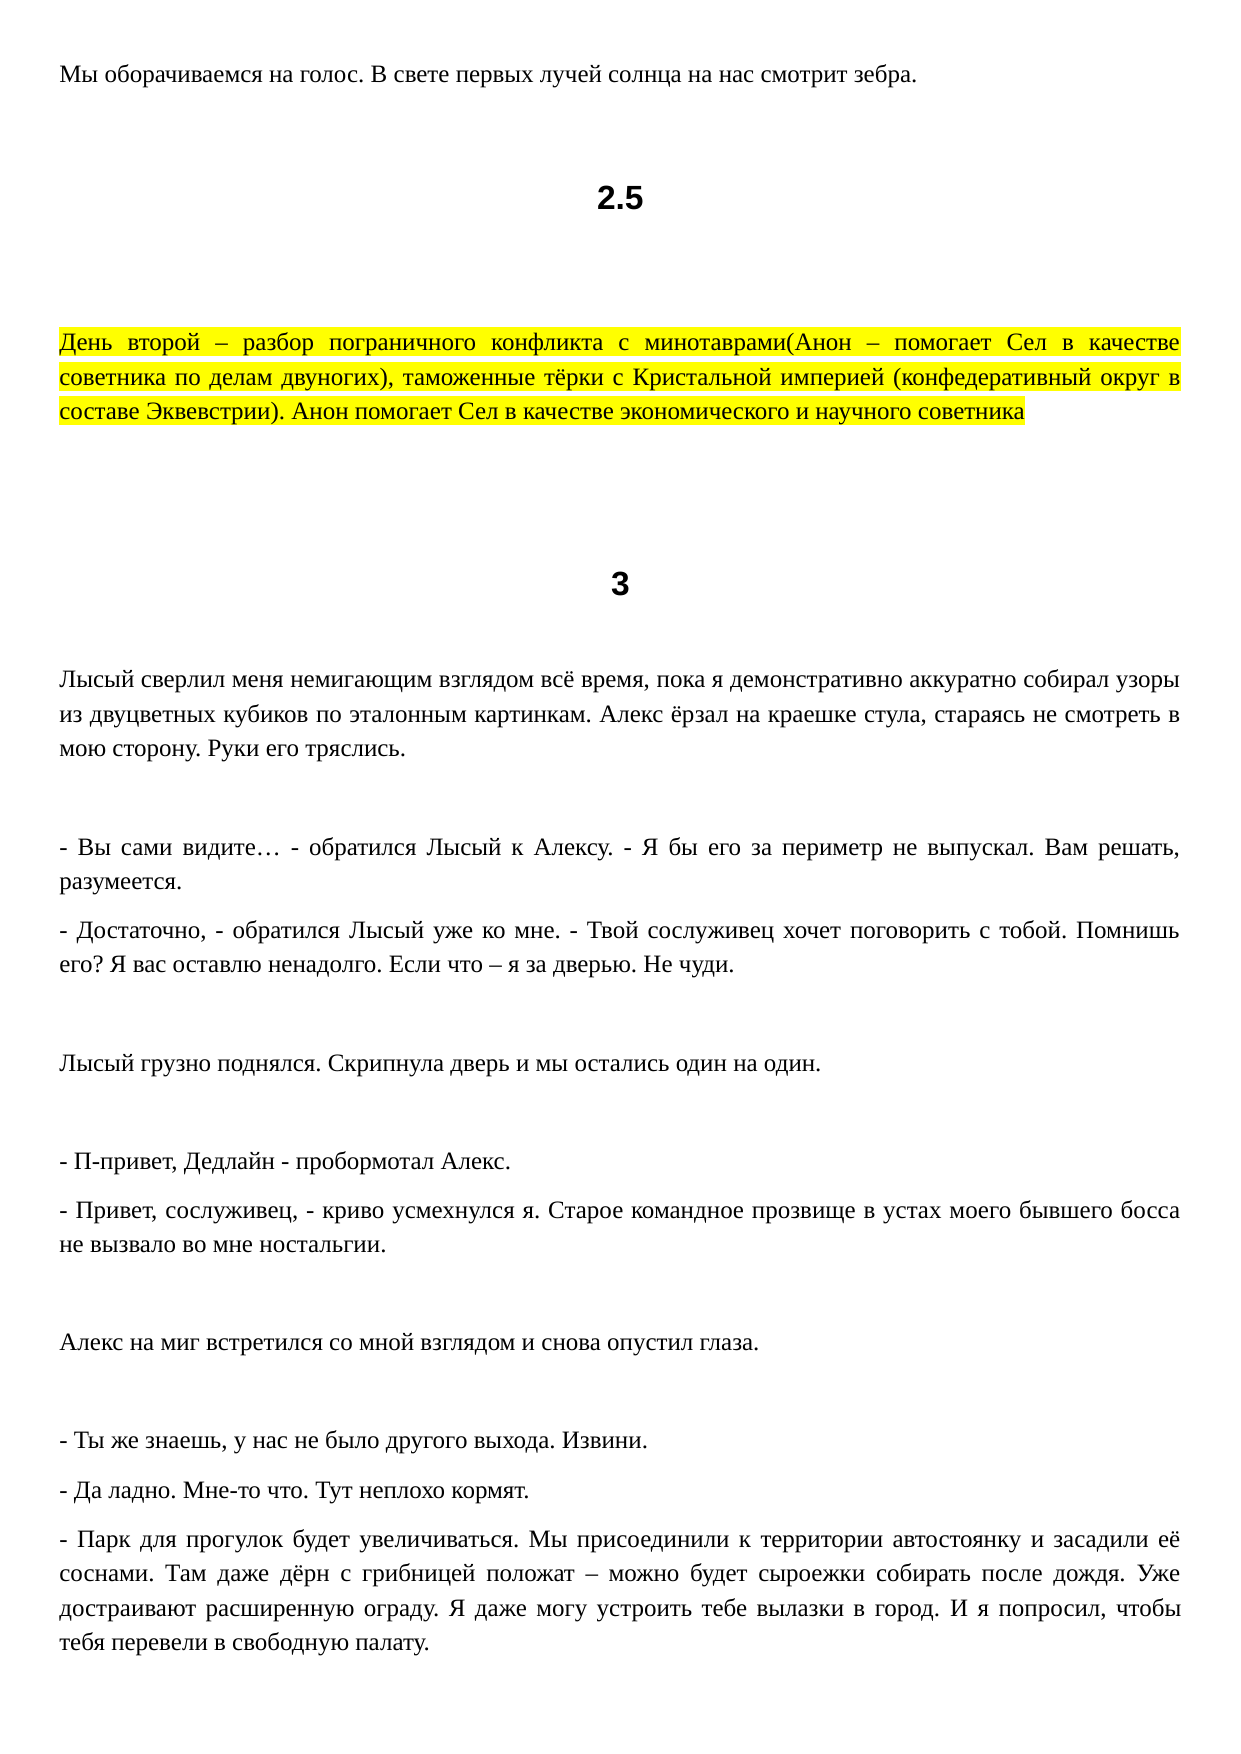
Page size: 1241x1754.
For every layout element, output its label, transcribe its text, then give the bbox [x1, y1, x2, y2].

text Алекс на миг встретился со мной взглядом и снова опустил глаза. [59, 1327, 1181, 1356]
text - П-привет, Дедлайн - пробормотал Алекс. [59, 1146, 1181, 1174]
text - Да ладно. Мне-то что. Тут неплохо кормят. [59, 1475, 1181, 1503]
text Лысый сверлил меня немигающим взглядом всё время, пока я демонстративно аккуратно собирал узоры из двуцветных кубиков по эталонным картинкам. Алекс ёрзал на краешке стула, стараясь не смотреть в мою сторону. Руки его тряслись. [59, 664, 1181, 762]
text Мы оборачиваемся на голос. В свете первых лучей солнца на нас смотрит зебра. [59, 59, 1181, 88]
text - Ты же знаешь, у нас не было другого выхода. Извини. [59, 1426, 1181, 1454]
text - Привет, сослуживец, - криво усмехнулся я. Старое командное прозвище в устах моего бывшего босса не вызвало во мне ностальгии. [59, 1195, 1181, 1258]
subtitle 3 [59, 564, 1181, 603]
text - Вы сами видите… - обратился Лысый к Алексу. - Я бы его за периметр не выпускал. Вам решать, разумеется. [59, 832, 1181, 895]
text - Парк для прогулок будет увеличиваться. Мы присоединили к территории автостоянку и засадили её соснами. Там даже дёрн с грибницей положат – можно будет сыроежки собирать после дождя. Уже достраивают расширенную ограду. Я даже могу устроить тебе вылазки в город. И я попросил, чтобы тебя перевели в свободную палату. [59, 1524, 1181, 1656]
text - Достаточно, - обратился Лысый уже ко мне. - Твой сослуживец хочет поговорить с тобой. Помнишь его? Я вас оставлю ненадолго. Если что – я за дверью. Не чуди. [59, 915, 1181, 978]
text Лысый грузно поднялся. Скрипнула дверь и мы остались один на один. [59, 1048, 1181, 1076]
text День второй – разбор пограничного конфликта с минотаврами(Анон – помогает Сел в качестве советника по делам двуногих), таможенные тёрки с Кристальной империей (конфедеративный округ в составе Эквевстрии). Анон помогает Сел в качестве экономического и научного советника [59, 327, 1181, 425]
subtitle 2.5 [59, 178, 1181, 217]
